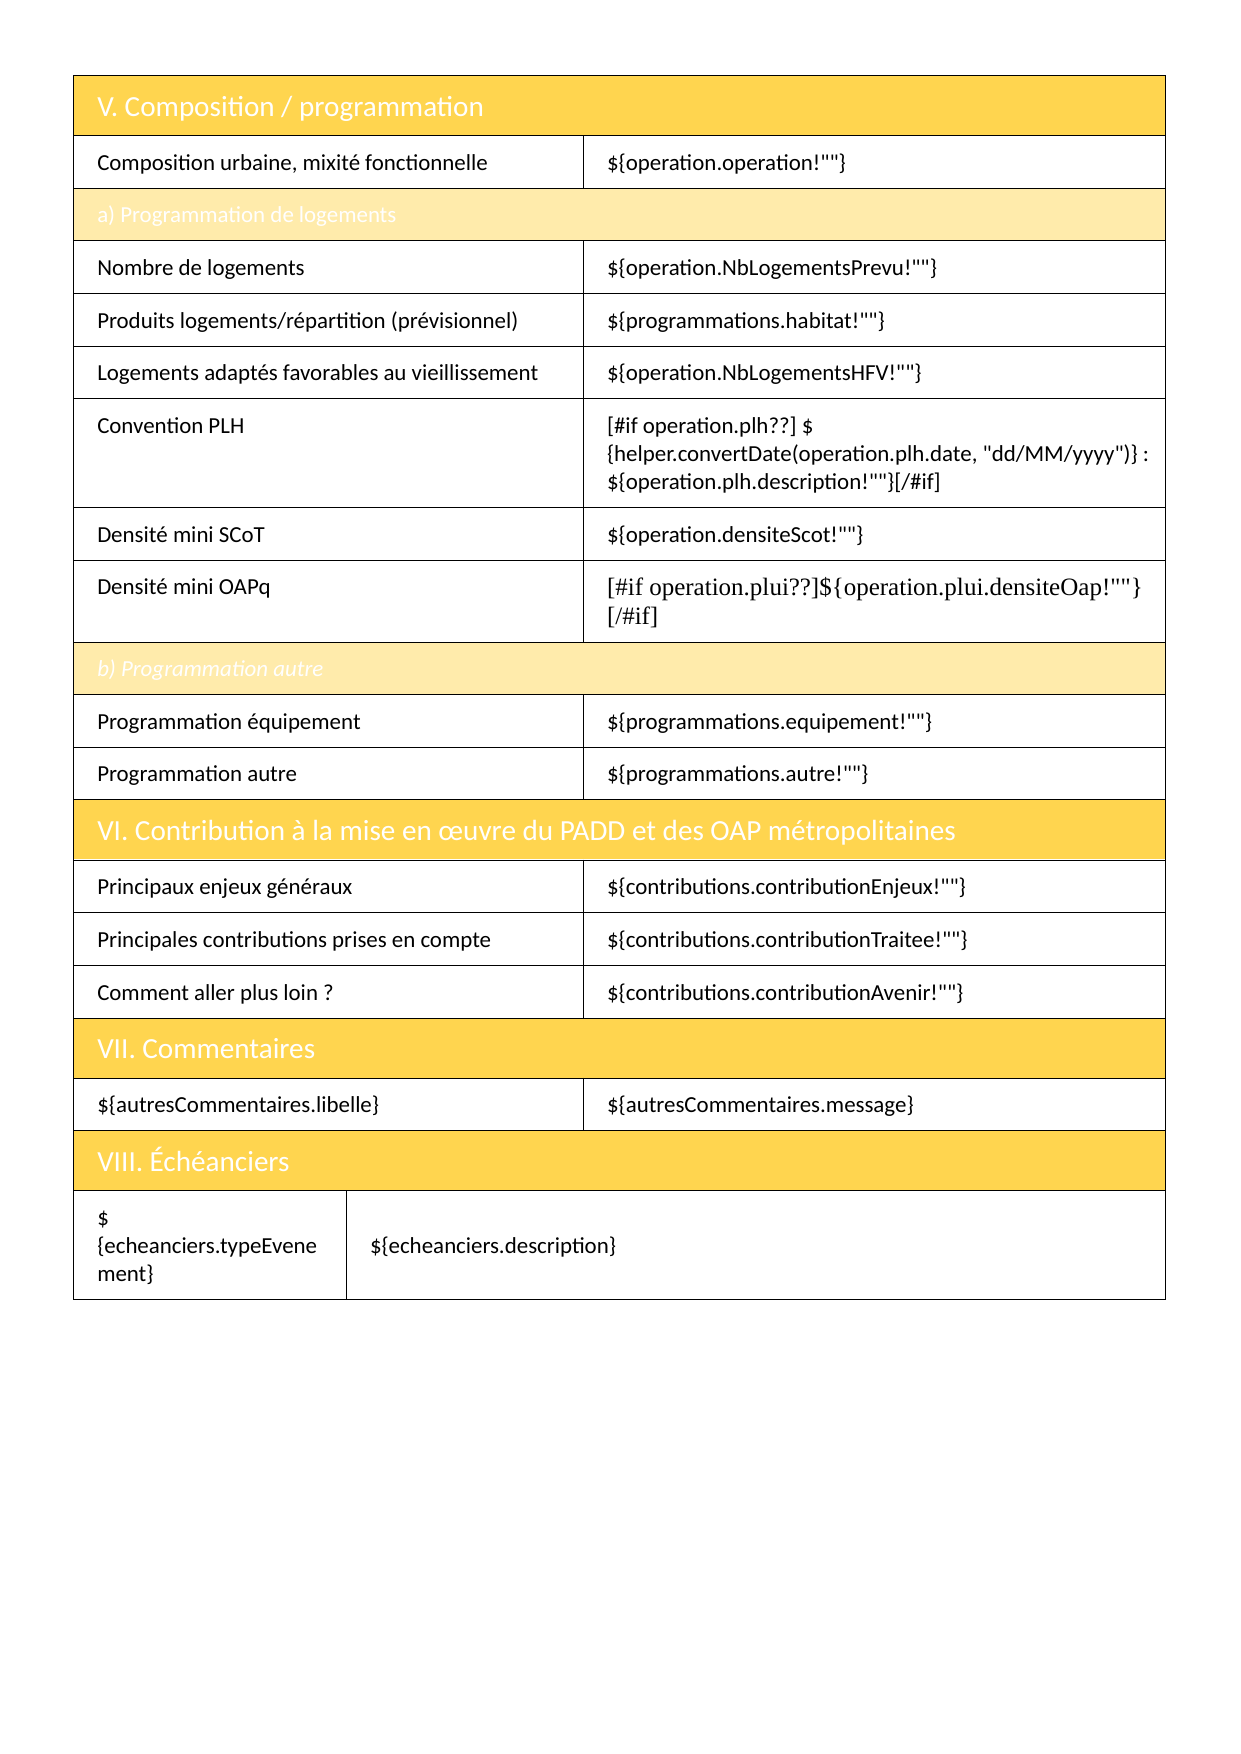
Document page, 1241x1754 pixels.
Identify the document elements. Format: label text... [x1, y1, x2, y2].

table_cell Convention PLH [74, 399, 583, 507]
table_cell Logements adaptés favorables au vieillissement [74, 347, 583, 398]
table_cell ${autresCommentaires.libelle} [74, 1079, 583, 1130]
table_cell ${operation.densiteScot!""} [584, 508, 1165, 559]
table_cell Produits logements/répartition (prévisionnel) [74, 294, 583, 346]
table_cell ${echeanciers.typeEvenement} [74, 1191, 346, 1299]
table_cell ${autresCommentaires.message} [584, 1079, 1165, 1130]
table_cell Programmation équipement [74, 695, 583, 747]
table_cell ${contributions.contributionAvenir!""} [584, 966, 1165, 1017]
table_cell Nombre de logements [74, 241, 583, 293]
table_cell VII. Commentaires [74, 1019, 1165, 1078]
table_cell ${contributions.contributionEnjeux!""} [584, 861, 1165, 912]
table_cell Principales contributions prises en compte [74, 913, 583, 965]
table_cell Composition urbaine, mixité fonctionnelle [74, 136, 583, 188]
table_cell VI. Contribution à la mise en œuvre du PADD et des OAP métropolitaines [74, 800, 1165, 859]
table_cell V. Composition / programmation [74, 76, 1165, 135]
table_cell [#if operation.plui??]${operation.plui.densiteOap!""}[/#if] [584, 561, 1165, 642]
table_cell ${programmations.habitat!""} [584, 294, 1165, 346]
table_cell Comment aller plus loin ? [74, 966, 583, 1017]
table_cell a) Programmation de logements [74, 189, 1165, 240]
table_cell ${programmations.equipement!""} [584, 695, 1165, 747]
table_cell ${echeanciers.description} [347, 1191, 1165, 1299]
table_cell ${programmations.autre!""} [584, 748, 1165, 799]
table_cell ${operation.NbLogementsPrevu!""} [584, 241, 1165, 293]
table_cell Principaux enjeux généraux [74, 861, 583, 912]
table_cell [#if operation.plh??] ${helper.convertDate(operation.plh.date, "dd/MM/yyyy")} : ${operation.plh.description!""}[/#if] [584, 399, 1165, 507]
table_cell ${contributions.contributionTraitee!""} [584, 913, 1165, 965]
table_cell ${operation.operation!""} [584, 136, 1165, 188]
table_cell Programmation autre [74, 748, 583, 799]
table_cell Densité mini OAPq [74, 561, 583, 642]
table_cell Densité mini SCoT [74, 508, 583, 559]
table_cell VIII. Échéanciers [74, 1131, 1165, 1190]
table_cell b) Programmation autre [74, 643, 1165, 694]
table_cell ${operation.NbLogementsHFV!""} [584, 347, 1165, 398]
